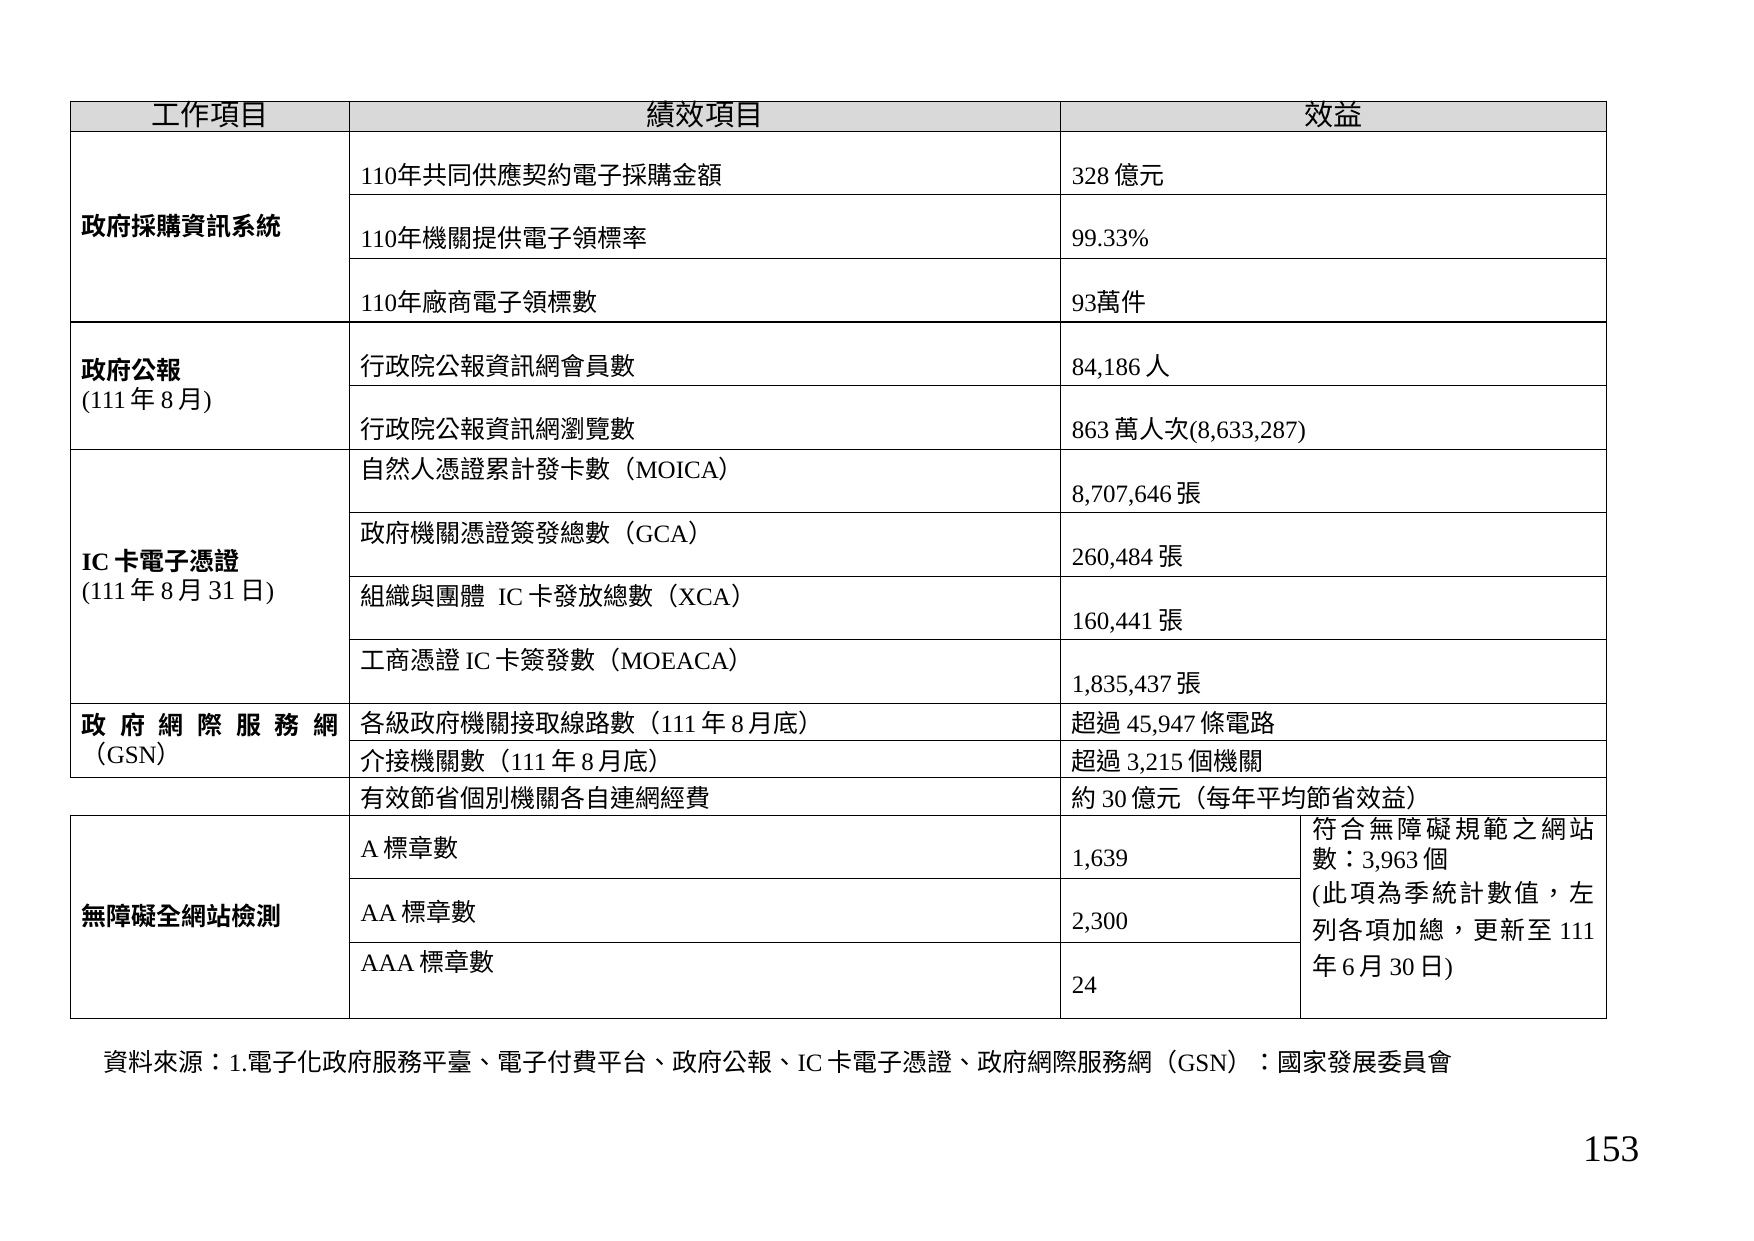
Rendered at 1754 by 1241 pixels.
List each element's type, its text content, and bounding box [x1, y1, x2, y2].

table_header 績效項目 [350, 102, 1060, 131]
table_cell 約30億元（每年平均節省效益） [1061, 778, 1606, 814]
table_cell 260,484張 [1061, 513, 1606, 576]
table_header 效益 [1061, 102, 1606, 131]
table_cell 超過3,215個機關 [1061, 741, 1606, 777]
table_cell 無障礙全網站檢測 [71, 816, 349, 1018]
table_cell 政府採購資訊系統 [71, 132, 349, 321]
table_cell 政府網際服務網（GSN） [71, 704, 349, 777]
table_cell IC卡電子憑證 (111年8月31日) [71, 450, 349, 703]
table_cell 110年廠商電子領標數 [350, 259, 1060, 321]
table_cell 組織與團體 IC卡發放總數（XCA） [350, 577, 1060, 639]
table_cell 超過45,947條電路 [1061, 704, 1606, 740]
table_cell 政府公報 (111年8月) [71, 323, 349, 448]
table_cell 工商憑證IC卡簽發數（MOEACA） [350, 640, 1060, 703]
table_cell 110年共同供應契約電子採購金額 [350, 132, 1060, 194]
table_cell 符合無障礙規範之網站數：3,963個 (此項為季統計數值，左列各項加總，更新至111年6月30日) [1301, 816, 1606, 1018]
table_cell 110年機關提供電子領標率 [350, 195, 1060, 258]
table_cell A標章數 [350, 816, 1060, 878]
table_cell 863萬人次(8,633,287) [1061, 386, 1606, 448]
table_header 工作項目 [71, 102, 349, 131]
table_cell 24 [1061, 943, 1300, 1018]
table_cell 1,835,437張 [1061, 640, 1606, 703]
table_cell 政府機關憑證簽發總數（GCA） [350, 513, 1060, 576]
table_cell 2,300 [1061, 879, 1300, 942]
table_cell 160,441張 [1061, 577, 1606, 639]
table_cell 84,186人 [1061, 323, 1606, 385]
table_cell 行政院公報資訊網瀏覽數 [350, 386, 1060, 448]
table_cell 1,639 [1061, 816, 1300, 878]
text 資料來源：1.電子化政府服務平臺、電子付費平台、政府公報、IC卡電子憑證、政府網際服務網（GSN）：國家發展委員會 [103, 1019, 1639, 1081]
table_cell 328億元 [1061, 132, 1606, 194]
table_cell 93萬件 [1061, 259, 1606, 321]
table_cell 行政院公報資訊網會員數 [350, 323, 1060, 385]
table_cell 8,707,646張 [1061, 450, 1606, 512]
table_cell AAA標章數 [350, 943, 1060, 1018]
table_cell 介接機關數（111年8月底） [350, 741, 1060, 777]
table_cell 各級政府機關接取線路數（111年8月底） [350, 704, 1060, 740]
table_cell 有效節省個別機關各自連網經費 [350, 778, 1060, 814]
table_cell 99.33% [1061, 195, 1606, 258]
table_cell 自然人憑證累計發卡數（MOICA） [350, 450, 1060, 512]
table_cell AA標章數 [350, 879, 1060, 942]
